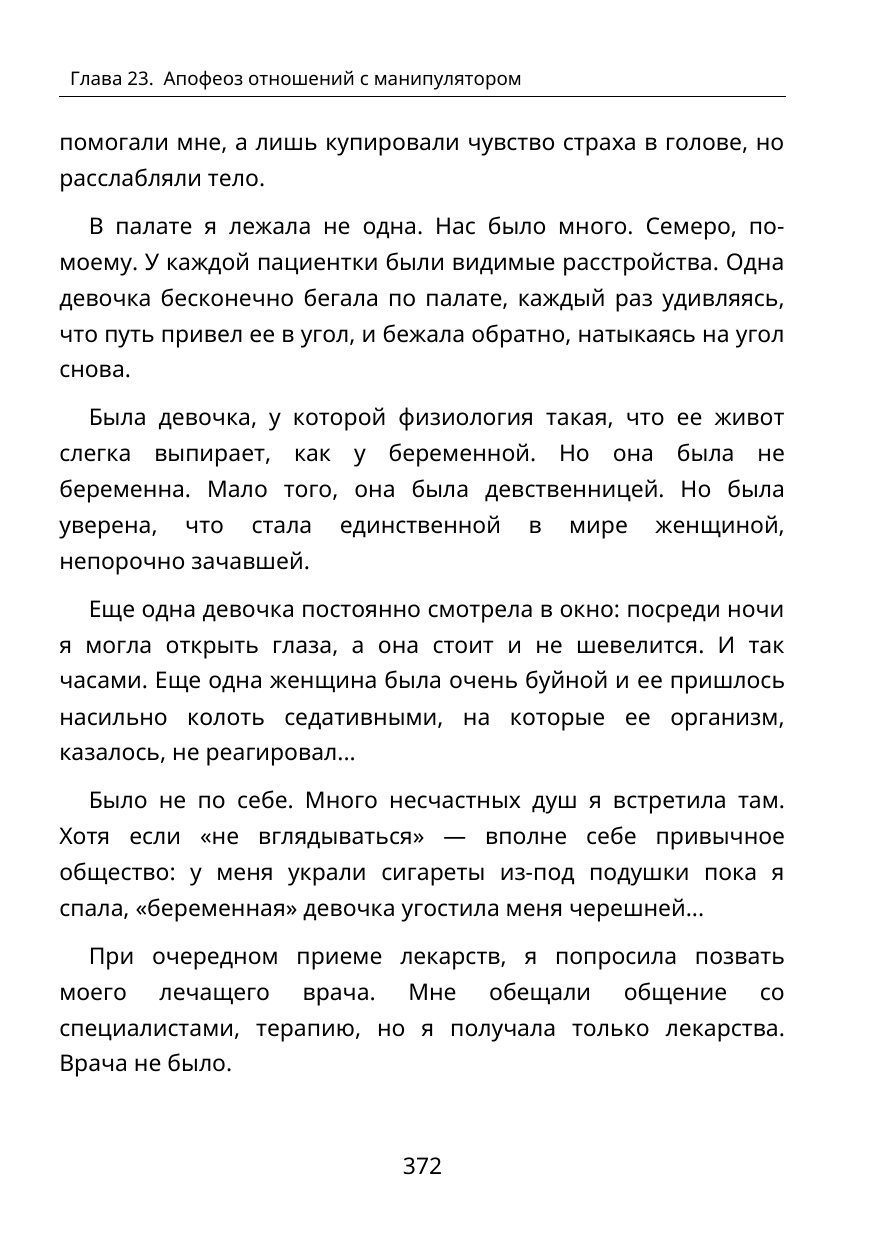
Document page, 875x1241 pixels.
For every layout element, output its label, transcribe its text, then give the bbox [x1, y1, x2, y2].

text При очередном приеме лекарств, я попросила позвать моего лечащего врача. Мне обещали общение со специалистами, терапию, но я получала только лекарства. Врача не было. [59, 939, 786, 1079]
text Было не по себе. Много несчастных душ я встретила там. Хотя если «не вглядываться» — вполне себе привычное общество: у меня украли сигареты из-под подушки пока я спала, «беременная» девочка угостила меня черешней... [59, 784, 786, 923]
text помогали мне, а лишь купировали чувство страха в голове, но расслабляли тело. [59, 126, 786, 193]
text Была девочка, у которой физиология такая, что ее живот слегка выпирает, как у беременной. Но она была не беременна. Мало того, она была девственницей. Но была уверена, что стала единственной в мире женщиной, непорочно зачавшей. [59, 401, 786, 576]
text В палате я лежала не одна. Нас было много. Семеро, по-моему. У каждой пациентки были видимые расстройства. Одна девочка бесконечно бегала по палате, каждый раз удивляясь, что путь привел ее в угол, и бежала обратно, натыкаясь на угол снова. [59, 210, 786, 385]
text Еще одна девочка постоянно смотрела в окно: посреди ночи я могла открыть глаза, а она стоит и не шевелится. И так часами. Еще одна женщина была очень буйной и ее пришлось насильно колоть седативными, на которые ее организм, казалось, не реагировал... [59, 593, 786, 768]
